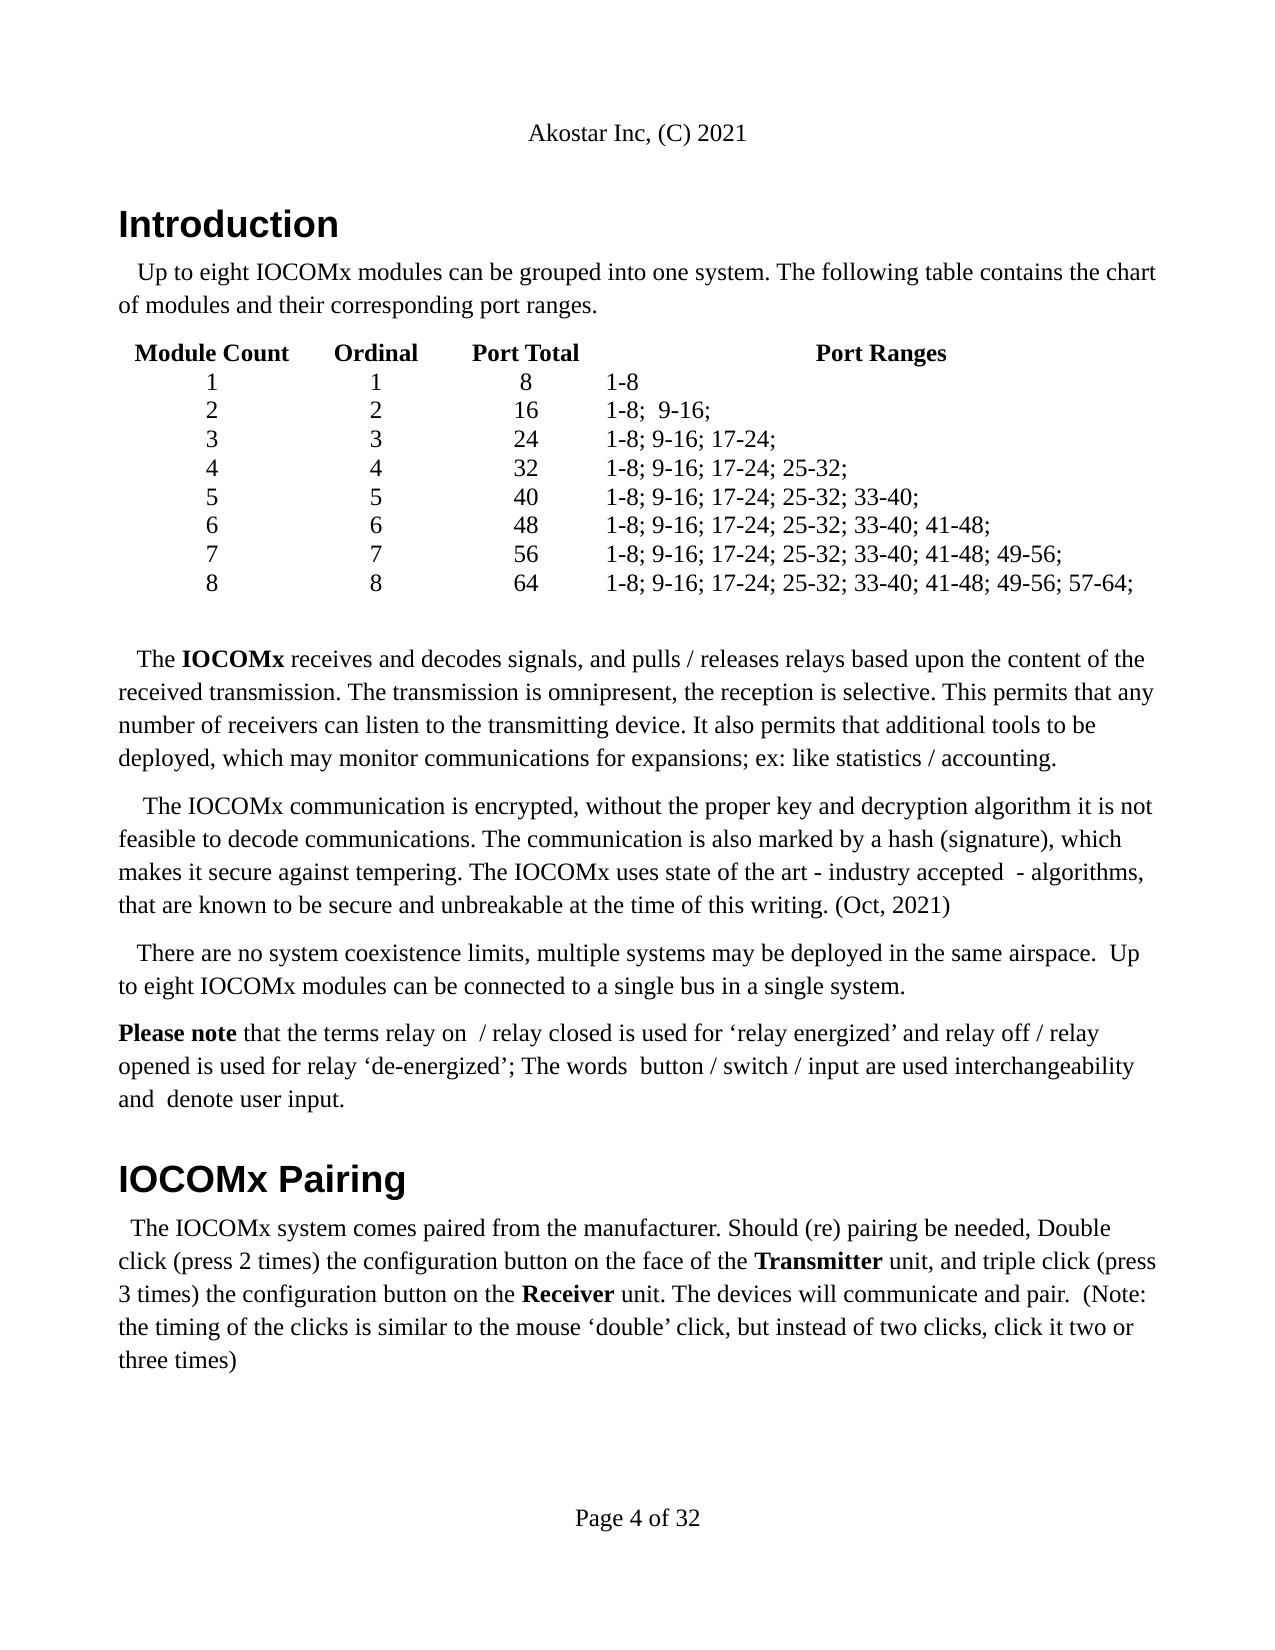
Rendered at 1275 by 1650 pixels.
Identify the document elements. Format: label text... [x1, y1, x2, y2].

table_cell 6 [306, 511, 446, 539]
text The IOCOMx system comes paired from the manufacturer. Should (re) pairing be needed, Double click (press 2 times) the configuration button on the face of the Transmitter unit, and triple click (press 3 times) the configuration button on the Receiver unit. The devices will communicate and pair. (Note: the timing of the clicks is similar to the mouse ‘double’ click, but instead of two clicks, click it two or three times) [118, 1213, 1157, 1374]
table_cell 1-8; 9-16; 17-24; 25-32; 33-40; 41-48; 49-56; 57-64; [605, 568, 1157, 597]
table_cell 16 [446, 396, 605, 424]
table_cell 1-8; 9-16; 17-24; 25-32; 33-40; 41-48; 49-56; [605, 539, 1157, 568]
table_cell 8 [118, 568, 306, 597]
table_header Ordinal [306, 338, 446, 367]
table_cell 4 [306, 453, 446, 482]
table_cell 2 [118, 396, 306, 424]
text The IOCOMx communication is encrypted, without the proper key and decryption algorithm it is not feasible to decode communications. The communication is also marked by a hash (signature), which makes it secure against tempering. The IOCOMx uses state of the art - industry accepted - algorithms, that are known to be secure and unbreakable at the time of this writing. (Oct, 2021) [118, 791, 1157, 919]
text Up to eight IOCOMx modules can be grouped into one system. The following table contains the chart of modules and their corresponding port ranges. [118, 257, 1157, 319]
table_cell 3 [118, 424, 306, 453]
table_cell 2 [306, 396, 446, 424]
table_cell 3 [306, 424, 446, 453]
table_cell 1-8 [605, 367, 1157, 396]
table_cell 1 [118, 367, 306, 396]
table_cell 7 [118, 539, 306, 568]
table_cell 48 [446, 511, 605, 539]
text The IOCOMx receives and decodes signals, and pulls / releases relays based upon the content of the received transmission. The transmission is omnipresent, the reception is selective. This permits that any number of receivers can listen to the transmitting device. It also permits that additional tools to be deployed, which may monitor communications for expansions; ex: like statistics / accounting. [118, 644, 1157, 772]
table_cell 4 [118, 453, 306, 482]
table_cell 1-8; 9-16; 17-24; 25-32; 33-40; [605, 482, 1157, 511]
table_cell 1-8; 9-16; 17-24; [605, 424, 1157, 453]
table_header Module Count [118, 338, 306, 367]
table_cell 1-8; 9-16; 17-24; 25-32; 33-40; 41-48; [605, 511, 1157, 539]
table_header Port Total [446, 338, 605, 367]
text Please note that the terms relay on / relay closed is used for ‘relay energized’ and relay off / relay opened is used for relay ‘de-energized’; The words button / switch / input are used interchangeability and denote user input. [118, 1018, 1157, 1113]
table_cell 8 [306, 568, 446, 597]
table_cell 7 [306, 539, 446, 568]
table_cell 24 [446, 424, 605, 453]
table_cell 40 [446, 482, 605, 511]
table_cell 32 [446, 453, 605, 482]
table_cell 5 [118, 482, 306, 511]
table_header Port Ranges [605, 338, 1157, 367]
table_cell 8 [446, 367, 605, 396]
table_cell 6 [118, 511, 306, 539]
table_cell 64 [446, 568, 605, 597]
table_cell 1-8; 9-16; 17-24; 25-32; [605, 453, 1157, 482]
text There are no system coexistence limits, multiple systems may be deployed in the same airspace. Up to eight IOCOMx modules can be connected to a single bus in a single system. [118, 938, 1157, 999]
table_cell 1 [306, 367, 446, 396]
table_cell 5 [306, 482, 446, 511]
subtitle Introduction [118, 201, 1157, 245]
subtitle IOCOMx Pairing [118, 1157, 1157, 1201]
table_cell 1-8; 9-16; [605, 396, 1157, 424]
table_cell 56 [446, 539, 605, 568]
